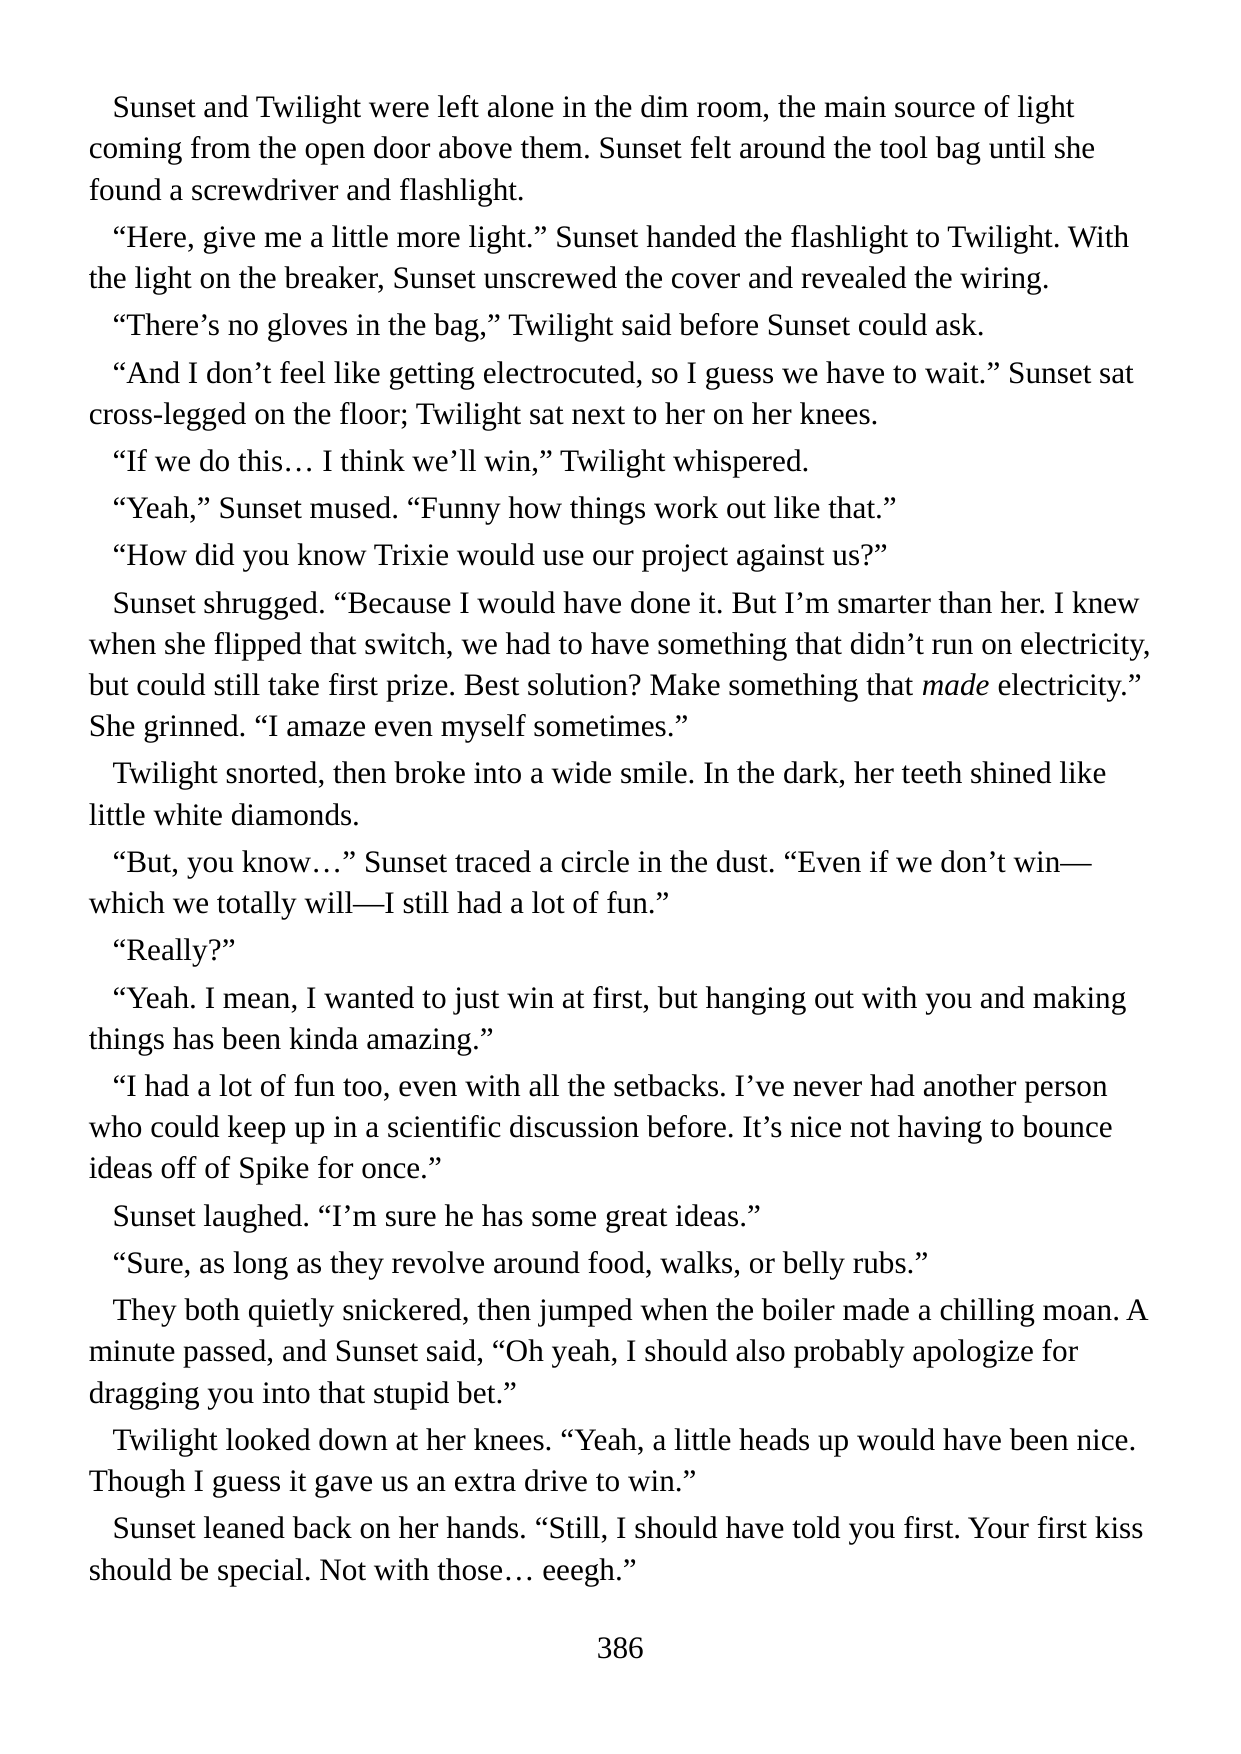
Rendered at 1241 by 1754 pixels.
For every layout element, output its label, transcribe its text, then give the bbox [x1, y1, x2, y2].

text “How did you know Trixie would use our project against us?” [88, 537, 1152, 573]
text “And I don’t feel like getting electrocuted, so I guess we have to wait.” Sunset sat cross-legged on the floor; Twilight sat next to her on her knees. [88, 354, 1152, 431]
text Twilight looked down at her knees. “Yeah, a little heads up would have been nice. Though I guess it gave us an extra drive to win.” [88, 1421, 1152, 1498]
text Sunset laughed. “I’m sure he has some great ideas.” [88, 1197, 1152, 1233]
text “Really?” [88, 932, 1152, 968]
text “If we do this… I think we’ll win,” Twilight whispered. [88, 442, 1152, 478]
text “Yeah,” Sunset mused. “Funny how things work out like that.” [88, 489, 1152, 525]
text “Yeah. I mean, I wanted to just win at first, but hanging out with you and making things has been kinda amazing.” [88, 979, 1152, 1056]
text “I had a lot of fun too, even with all the setbacks. I’ve never had another person who could keep up in a scientific discussion before. It’s nice not having to bounce ideas off of Spike for once.” [88, 1067, 1152, 1186]
text They both quietly snickered, then jumped when the boiler made a chilling moan. A minute passed, and Sunset said, “Oh yeah, I should also probably apologize for dragging you into that stupid bet.” [88, 1291, 1152, 1410]
text “There’s no gloves in the bag,” Twilight said before Sunset could ask. [88, 307, 1152, 343]
text “Here, give me a little more light.” Sunset handed the flashlight to Twilight. With the light on the breaker, Sunset unscrewed the cover and revealed the wiring. [88, 218, 1152, 295]
text Sunset shrugged. “Because I would have done it. But I’m smarter than her. I knew when she flipped that switch, we had to have something that didn’t run on electricity, but could still take first prize. Best solution? Make something that made electricity.” She grinned. “I amaze even myself sometimes.” [88, 584, 1152, 743]
text Twilight snorted, then broke into a wide smile. In the dark, her teeth shined like little white diamonds. [88, 755, 1152, 832]
text “Sure, as long as they revolve around food, walks, or belly rubs.” [88, 1244, 1152, 1280]
text “But, you know…” Sunset traced a circle in the dust. “Even if we don’t win—which we totally will—I still had a lot of fun.” [88, 843, 1152, 920]
text Sunset leaned back on her hands. “Still, I should have told you first. Your first kiss should be special. Not with those… eeegh.” [88, 1509, 1152, 1587]
text Sunset and Twilight were left alone in the dim room, the main source of light coming from the open door above them. Sunset felt around the tool bag until she found a screwdriver and flashlight. [88, 88, 1152, 207]
